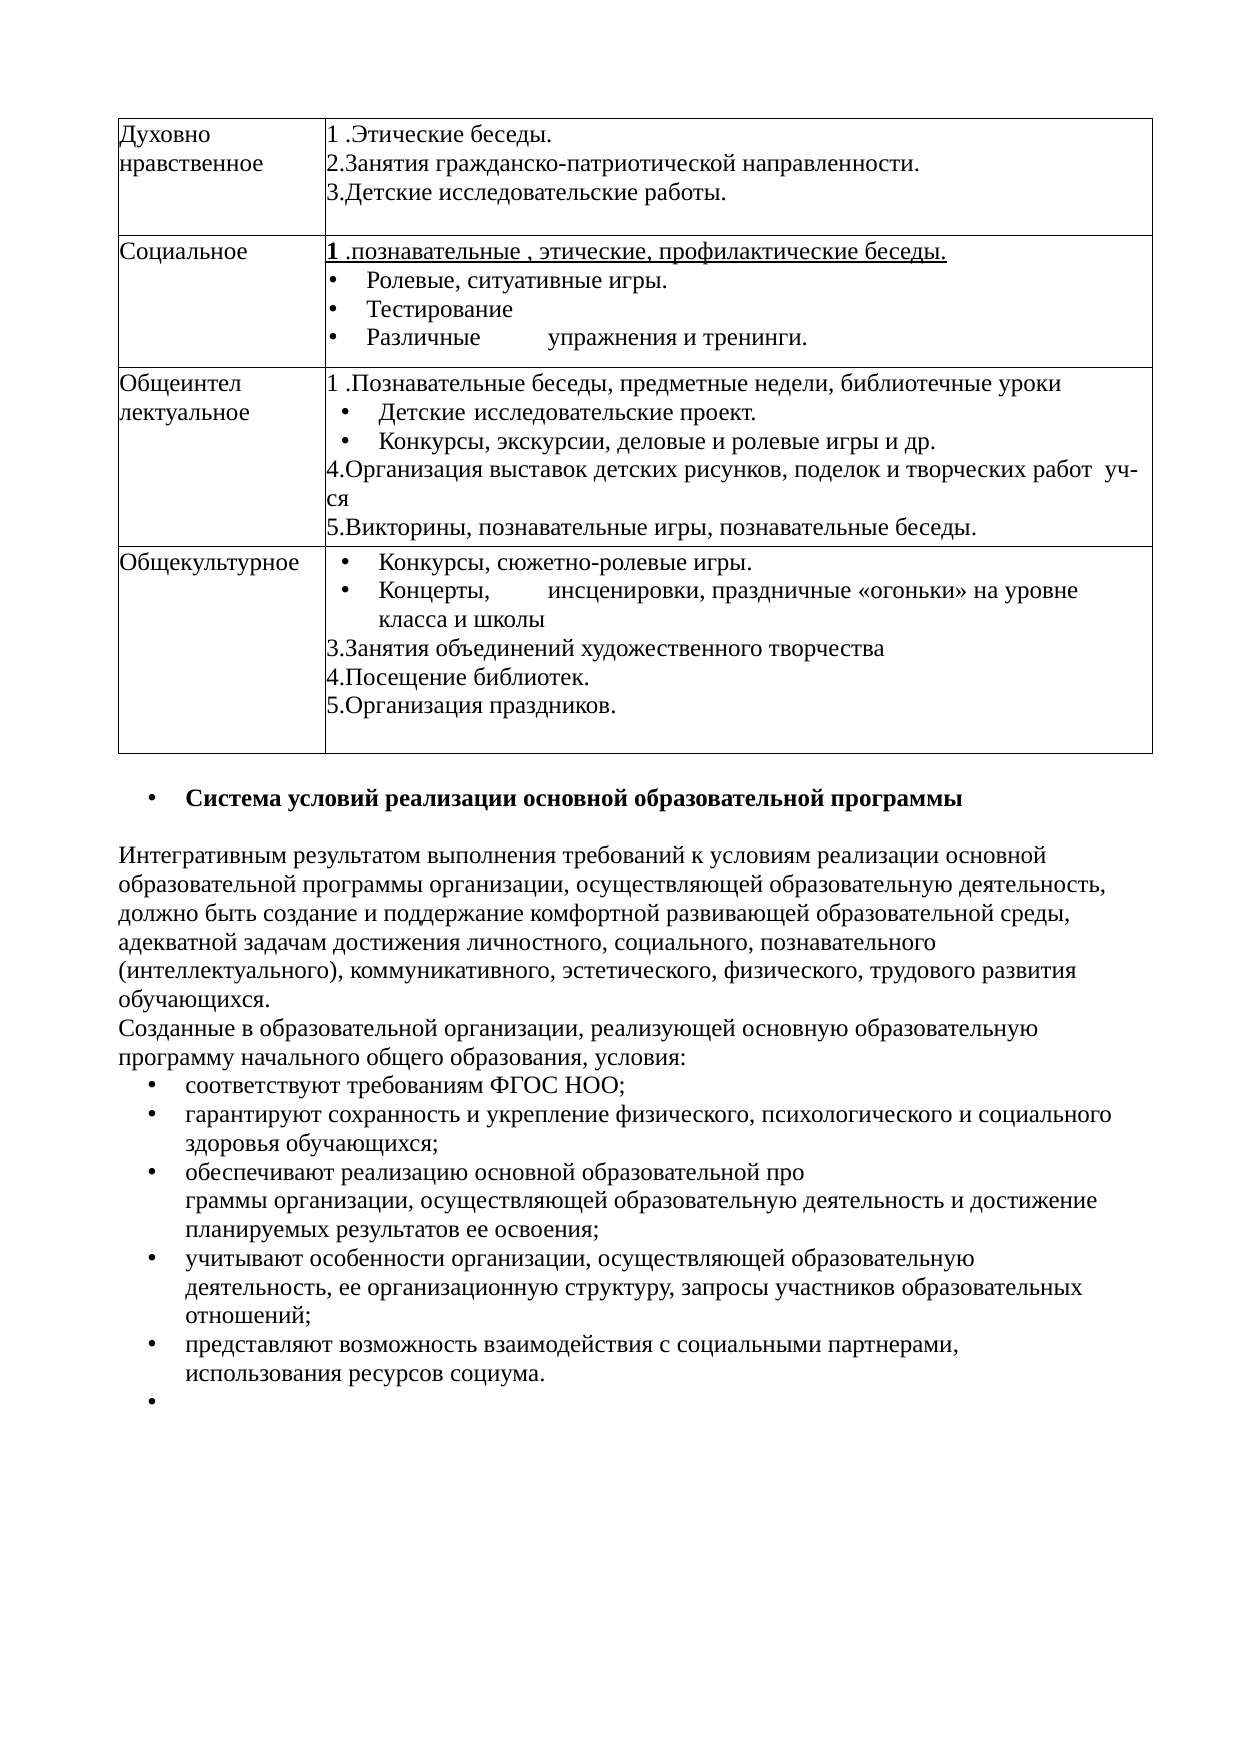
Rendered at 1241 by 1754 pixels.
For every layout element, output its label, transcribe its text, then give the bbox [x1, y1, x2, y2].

text Интегративным результатом выполнения требований к условиям реализации основной образовательной программы организации, осуществляющей образовательную деятельность, должно быть создание и поддержание комфортной развивающей образовательной среды, адекватной задачам достижения личностного, социального, познавательного (интеллектуального), коммуникативного, эстетического, физического, трудового развития обучающихся. [118, 840, 1122, 1013]
list гарантируют сохранность и укрепление физического, психологического и социального здоровья обучающихся; [148, 1099, 1122, 1157]
table_cell Общеинтел лектуальное [119, 368, 325, 546]
list представляют возможность взаимодействия с социальными партнерами, использования ресурсов социума. [148, 1329, 1122, 1387]
table_cell 1 .Познавательные беседы, предметные недели, библиотечные уроки Детские исследовательские проект. Конкурсы, экскурсии, деловые и ролевые игры и др. 4.Организация выставок детских рисунков, поделок и творческих работ уч-ся 5.Викторины, познавательные игры, познавательные беседы. [326, 368, 1152, 546]
list учитывают особенности организации, осуществляющей образовательную деятельность, ее организационную структуру, запросы участников образовательных отношений; [148, 1243, 1122, 1329]
list соответствуют требованиям ФГОС НОО; [148, 1070, 1122, 1099]
table_cell Общекультурное [119, 547, 325, 753]
list обеспечивают реализацию основной образовательной про­ граммы организации, осуществляющей образовательную деятельность и достижение планируемых результатов ее освоения; [148, 1157, 1122, 1243]
table_cell 1 .познавательные , этические, профилактические беседы. Ролевые, ситуативные игры. Тестирование Различные упражнения и тренинги. [326, 236, 1152, 367]
table_cell Конкурсы, сюжетно-ролевые игры. Концерты, инсценировки, праздничные «огоньки» на уровне класса и школы 3.Занятия объединений художественного творчества 4.Посещение библиотек. 5.Организация праздников. [326, 547, 1152, 753]
text Созданные в образовательной организации, реализующей основную образовательную программу начального общего образования, условия: [118, 1013, 1122, 1070]
list Система условий реализации основной образовательной программы [148, 783, 1122, 812]
table_cell Духовно нравственное [119, 119, 325, 235]
table_cell Социальное [119, 236, 325, 367]
table_cell 1 .Этические беседы. 2.3анятия гражданско-патриотической направленности. 3.Детские исследовательские работы. [326, 119, 1152, 235]
